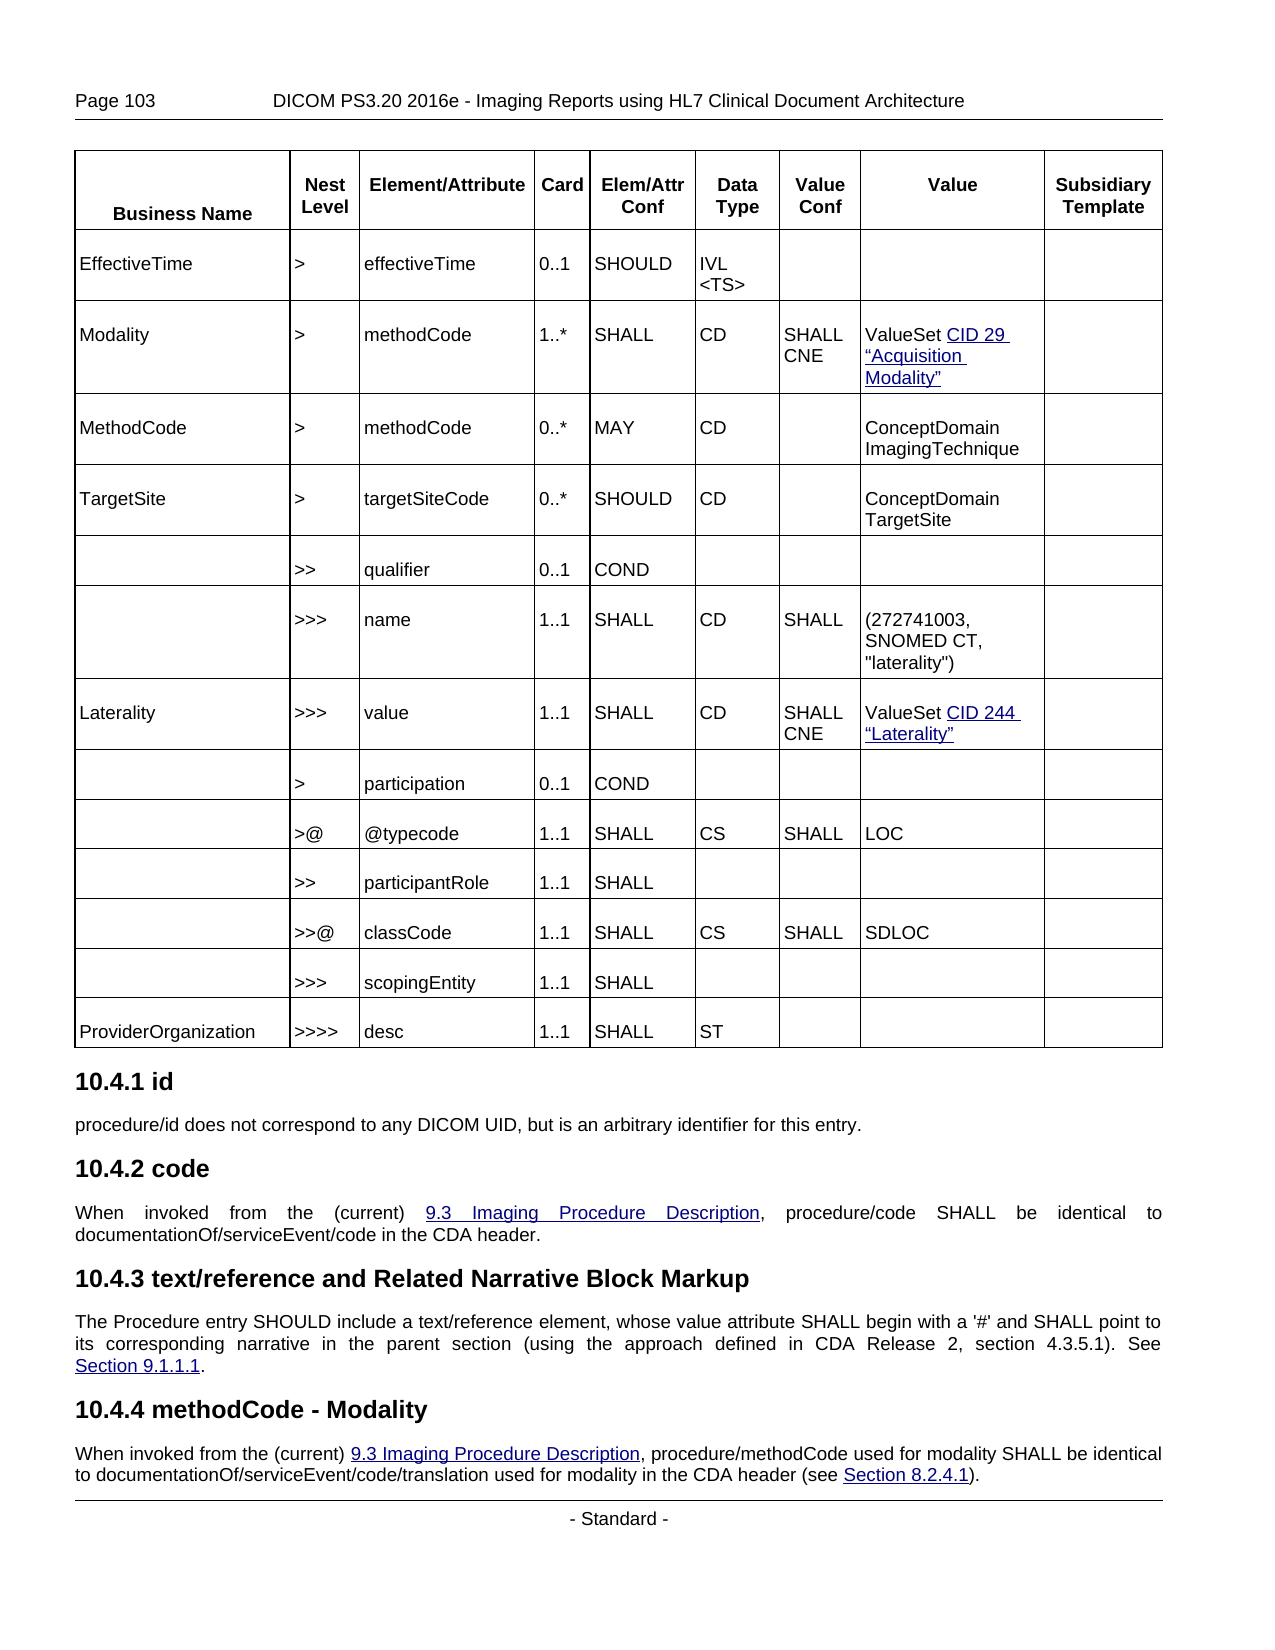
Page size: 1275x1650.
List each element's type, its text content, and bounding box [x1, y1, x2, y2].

table_cell SHALL [591, 301, 695, 392]
table_cell SHALL [591, 586, 695, 677]
table_cell 1..1 [535, 800, 589, 848]
table_cell 0..1 [535, 750, 589, 798]
table_cell MAY [591, 394, 695, 464]
table_cell [861, 230, 1044, 300]
table_cell 1..1 [535, 949, 589, 997]
table_cell method​Code [360, 301, 534, 392]
table_cell [1045, 849, 1162, 898]
table_cell [1045, 536, 1162, 585]
table_cell CD [696, 301, 779, 392]
table_cell 1..1 [535, 586, 589, 677]
table_cell 1..1 [535, 679, 589, 749]
table_cell [1045, 465, 1162, 535]
table_cell 1..1 [535, 849, 589, 898]
table_cell COND [591, 536, 695, 585]
table_cell > [291, 465, 359, 535]
table_cell ValueSet CID 29 “Acquisition Modality” [861, 301, 1044, 392]
table_cell [1045, 998, 1162, 1047]
table_cell SHALL [591, 949, 695, 997]
table_cell > [291, 301, 359, 392]
table_cell >>@ [291, 899, 359, 947]
text 10.4.1 id [75, 1067, 1162, 1095]
table_cell SHALL [780, 800, 860, 848]
table_cell [780, 230, 860, 300]
table_cell > [291, 394, 359, 464]
table_cell >>> [291, 949, 359, 997]
text 10.4.2 code [75, 1154, 1162, 1183]
table_cell [76, 849, 289, 898]
table_cell [780, 949, 860, 997]
table_cell SHOULD [591, 230, 695, 300]
table_cell [76, 536, 289, 585]
table_cell 0..* [535, 465, 589, 535]
table_cell [1045, 899, 1162, 947]
table_cell Target​Site [76, 465, 289, 535]
table_cell >@ [291, 800, 359, 848]
table_cell [780, 849, 860, 898]
table_header Value Conf [780, 151, 860, 228]
table_cell [696, 949, 779, 997]
table_header Elem/Attr Conf [591, 151, 695, 228]
table_cell SDLOC [861, 899, 1044, 947]
table_cell Laterality [76, 679, 289, 749]
table_cell SHALL CNE [780, 679, 860, 749]
text The Procedure entry SHOULD include a text/reference element, whose value attribute SHALL begin with a '#' and SHALL point to its corresponding narrative in the parent section (using the approach defined in CDA Release 2, section 4.3.5.1). See Section 9.1.1.1. [75, 1311, 1162, 1376]
table_cell qualifier [360, 536, 534, 585]
table_cell [696, 536, 779, 585]
table_cell Modality [76, 301, 289, 392]
table_cell IVL <TS> [696, 230, 779, 300]
table_cell SHALL [591, 998, 695, 1047]
table_cell [1045, 586, 1162, 677]
table_cell CD [696, 465, 779, 535]
table_cell ST [696, 998, 779, 1047]
table_cell CD [696, 679, 779, 749]
table_header Subsidiary Template [1045, 151, 1162, 228]
table_cell CS [696, 800, 779, 848]
table_cell [861, 998, 1044, 1047]
table_cell CD [696, 586, 779, 677]
table_cell effective​Time [360, 230, 534, 300]
table_cell participant​Role [360, 849, 534, 898]
table_cell SHALL [780, 586, 860, 677]
table_cell 0..* [535, 394, 589, 464]
table_cell > [291, 750, 359, 798]
table_cell [1045, 949, 1162, 997]
table_cell 1..1 [535, 899, 589, 947]
table_header Data Type [696, 151, 779, 228]
table_cell [861, 949, 1044, 997]
table_cell SHALL [591, 899, 695, 947]
table_cell [76, 899, 289, 947]
table_header Element/​Attribute [360, 151, 534, 228]
table_cell [76, 750, 289, 798]
table_cell value [360, 679, 534, 749]
table_cell Effective​Time [76, 230, 289, 300]
table_cell (272741003, SNOMED CT, "laterality") [861, 586, 1044, 677]
table_cell >> [291, 536, 359, 585]
table_header Card [535, 151, 589, 228]
table_cell [1045, 679, 1162, 749]
table_cell LOC [861, 800, 1044, 848]
table_cell desc [360, 998, 534, 1047]
table_cell [76, 586, 289, 677]
table_cell [1045, 800, 1162, 848]
table_cell SHALL [591, 679, 695, 749]
table_cell COND [591, 750, 695, 798]
table_cell SHOULD [591, 465, 695, 535]
table_cell Provider​Organization [76, 998, 289, 1047]
table_cell [780, 536, 860, 585]
table_cell method​Code [360, 394, 534, 464]
table_cell 1..* [535, 301, 589, 392]
table_cell Concept​Domain ImagingTechnique [861, 394, 1044, 464]
table_cell CS [696, 899, 779, 947]
table_cell 0..1 [535, 230, 589, 300]
table_cell [780, 394, 860, 464]
table_cell [1045, 230, 1162, 300]
table_cell >>> [291, 586, 359, 677]
table_header Business Name [76, 151, 289, 228]
text 10.4.4 methodCode - Modality [75, 1395, 1162, 1423]
table_cell SHALL [591, 800, 695, 848]
table_cell @typecode [360, 800, 534, 848]
table_cell SHALL CNE [780, 301, 860, 392]
table_cell [861, 536, 1044, 585]
table_cell 1..1 [535, 998, 589, 1047]
table_cell SHALL [591, 849, 695, 898]
table_cell [696, 750, 779, 798]
table_cell >>> [291, 679, 359, 749]
table_cell >>>> [291, 998, 359, 1047]
table_cell [696, 849, 779, 898]
table_cell [1045, 750, 1162, 798]
table_cell [780, 465, 860, 535]
table_cell class​Code [360, 899, 534, 947]
table_cell [76, 949, 289, 997]
table_cell 0..1 [535, 536, 589, 585]
table_cell participation [360, 750, 534, 798]
text 10.4.3 text/reference and Related Narrative Block Markup [75, 1264, 1162, 1293]
table_cell [1045, 394, 1162, 464]
table_header Nest Level [291, 151, 359, 228]
table_cell [76, 800, 289, 848]
table_cell >> [291, 849, 359, 898]
table_cell [1045, 301, 1162, 392]
table_cell Method​Code [76, 394, 289, 464]
table_cell target​Site​Code [360, 465, 534, 535]
text When invoked from the (current) 9.3 Imaging Procedure Description, procedure/code SHALL be identical to documentationOf/serviceEvent/code in the CDA header. [75, 1202, 1162, 1245]
table_cell [861, 849, 1044, 898]
table_cell Concept​Domain TargetSite [861, 465, 1044, 535]
table_cell [861, 750, 1044, 798]
table_cell name [360, 586, 534, 677]
table_cell > [291, 230, 359, 300]
table_cell SHALL [780, 899, 860, 947]
table_cell scoping​Entity [360, 949, 534, 997]
table_cell [780, 998, 860, 1047]
table_cell ValueSet CID 244 “Laterality” [861, 679, 1044, 749]
table_header Value [861, 151, 1044, 228]
table_cell CD [696, 394, 779, 464]
text When invoked from the (current) 9.3 Imaging Procedure Description, procedure/methodCode used for modality SHALL be identical to documentationOf/serviceEvent/code/translation used for modality in the CDA header (see Section 8.2.4.1). [75, 1442, 1162, 1485]
table_cell [780, 750, 860, 798]
text procedure/id does not correspond to any DICOM UID, but is an arbitrary identifier for this entry. [75, 1114, 1162, 1136]
